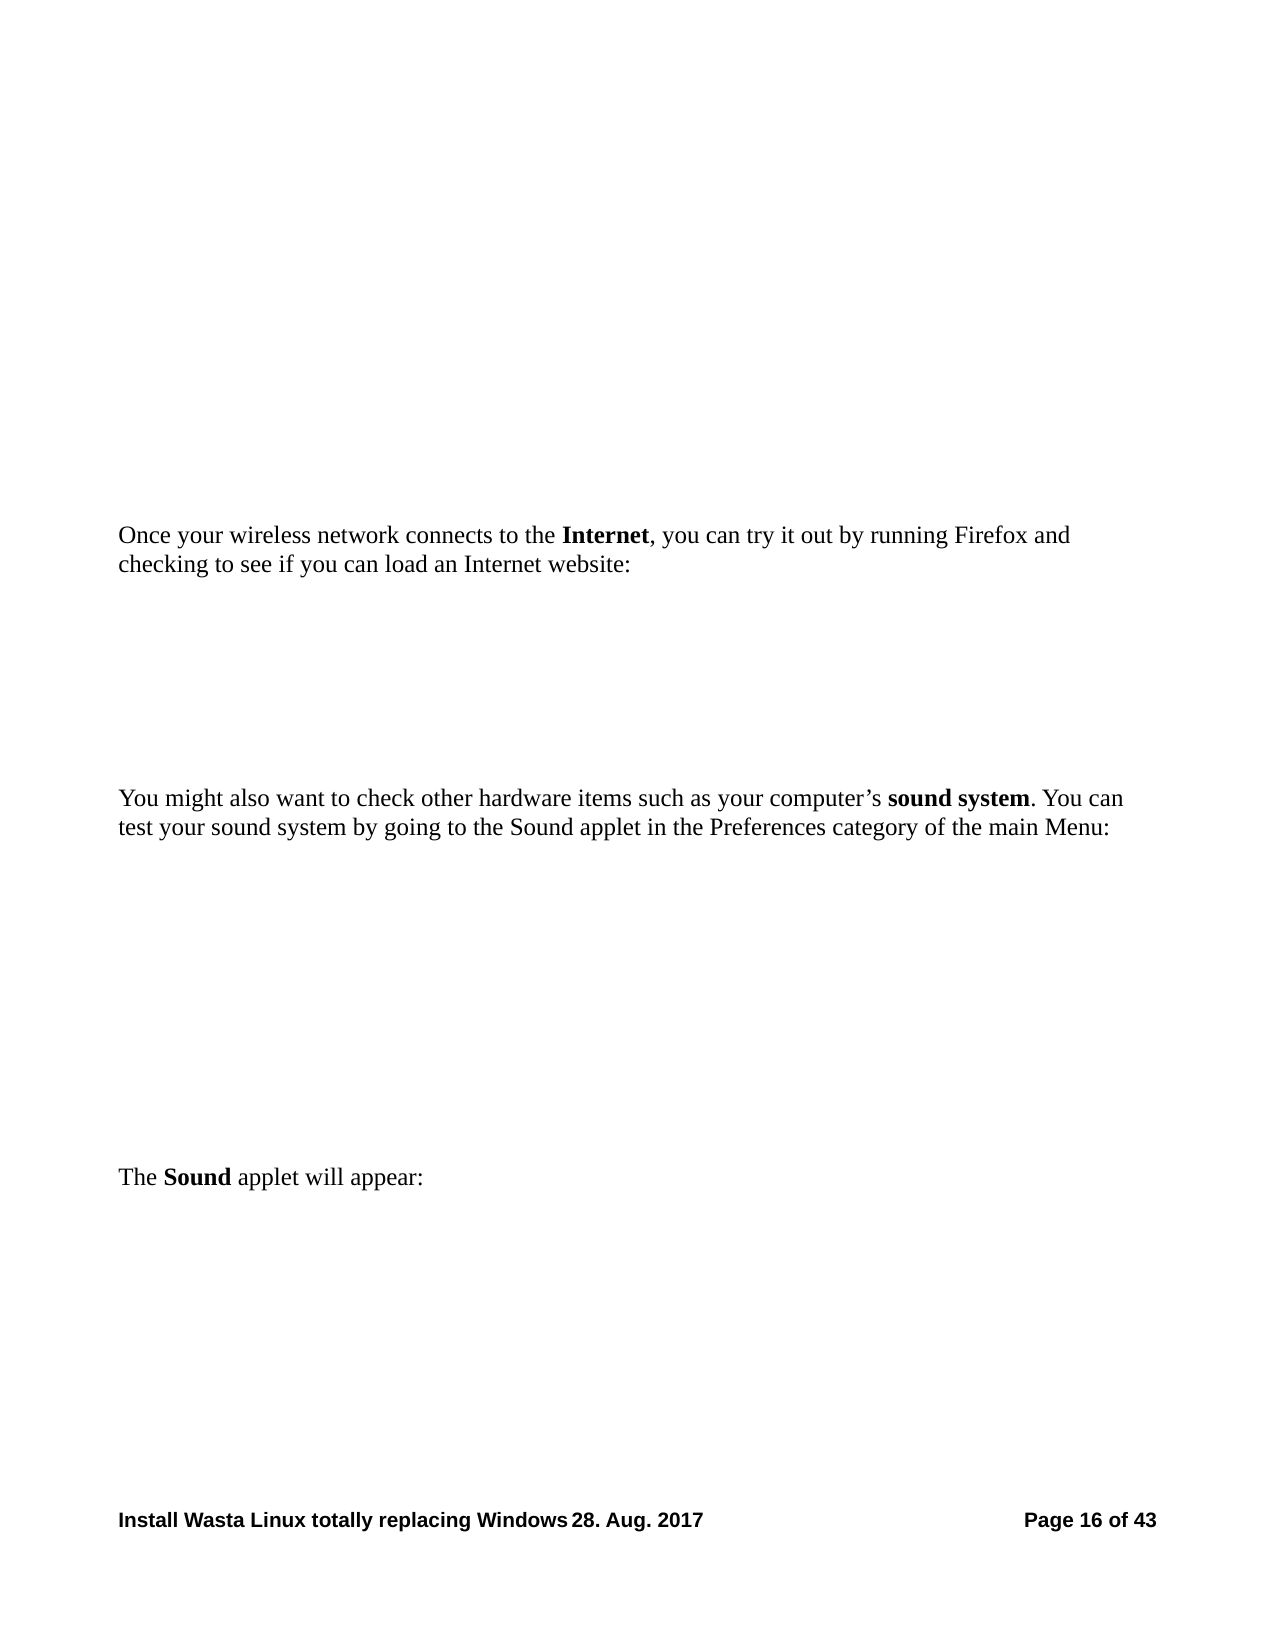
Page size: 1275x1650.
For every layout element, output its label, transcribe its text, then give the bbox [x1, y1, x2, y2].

text The Sound applet will appear: [118, 991, 1157, 1190]
text Once your wireless network connects to the Internet, you can try it out by running Firefox and checking to see if you can load an Internet website: [118, 521, 1157, 578]
text You might also want to check other hardware items such as your computer’s sound system. You can test your sound system by going to the Sound applet in the Preferences category of the main Menu: [118, 783, 1157, 841]
